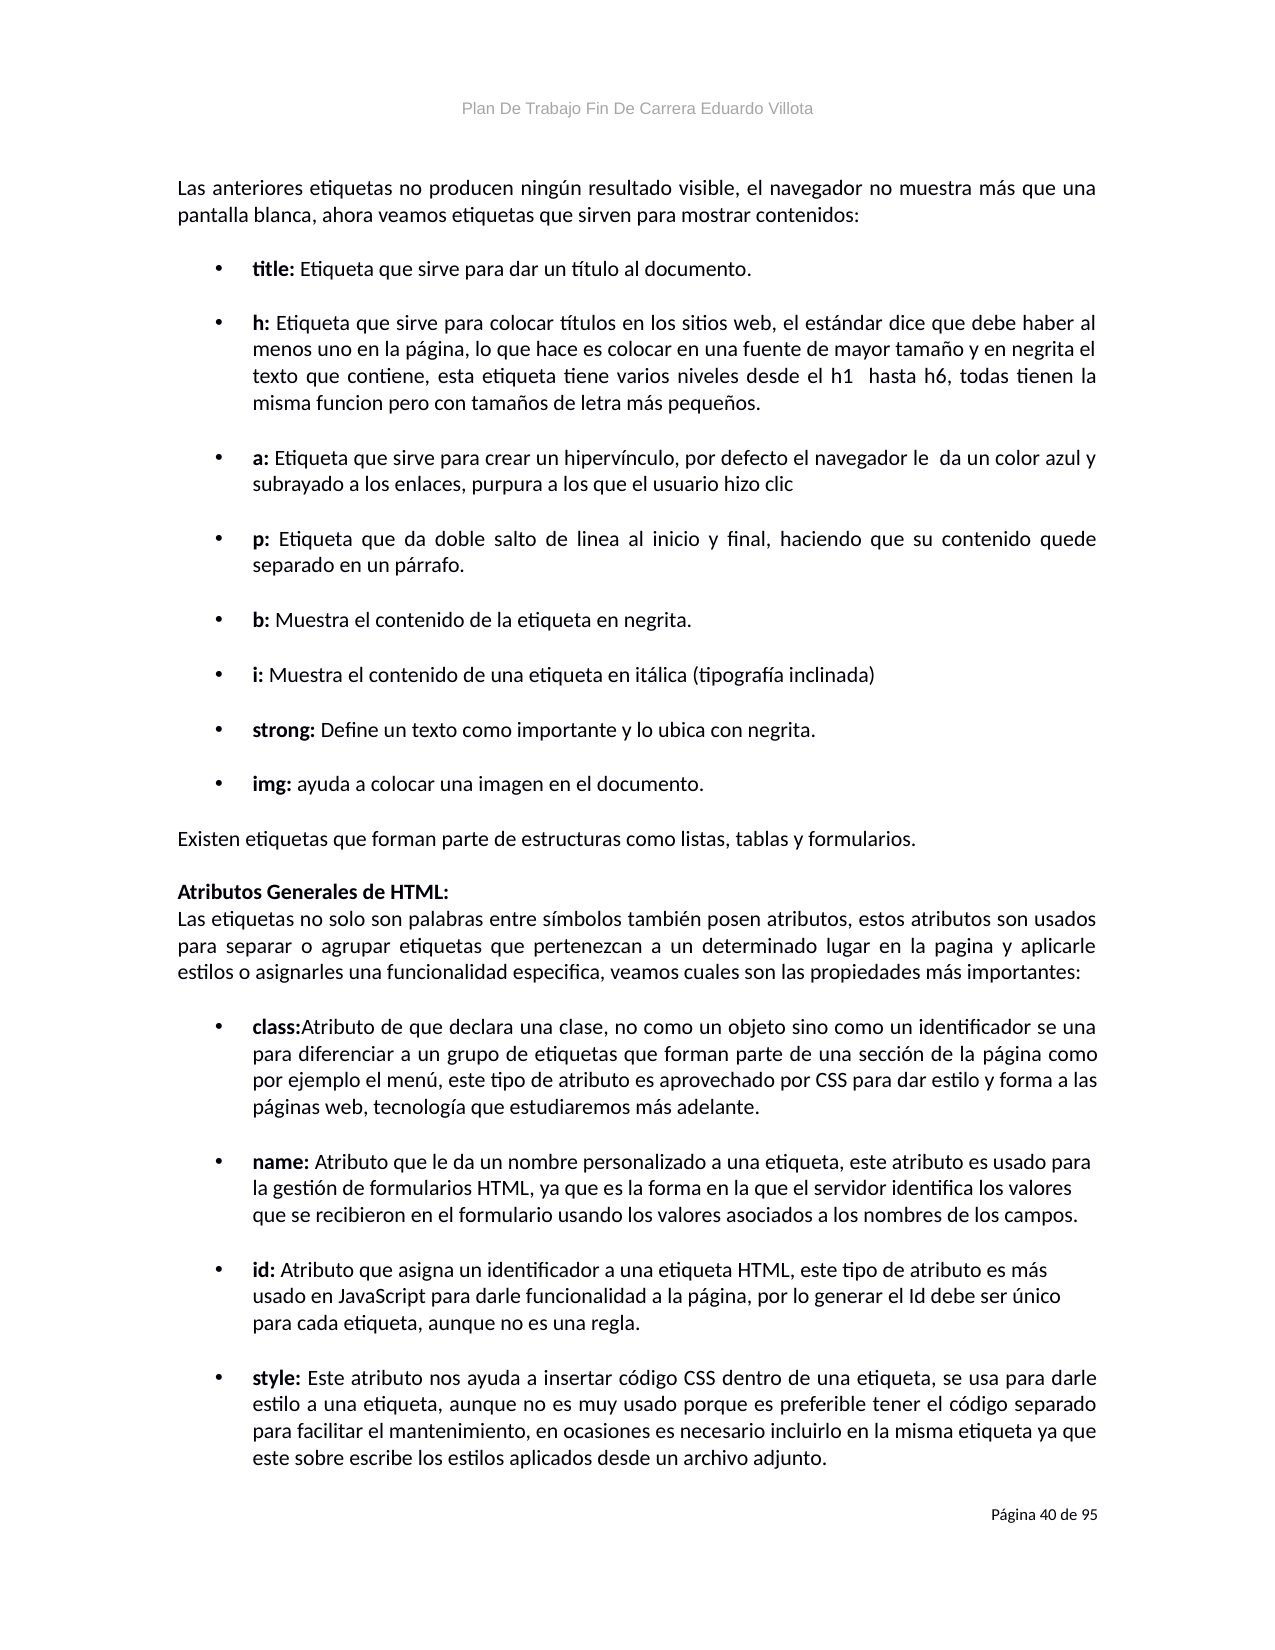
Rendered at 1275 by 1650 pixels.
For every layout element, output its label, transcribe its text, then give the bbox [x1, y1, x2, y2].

list id: Atributo que asigna un identificador a una etiqueta HTML, este tipo de atributo es más usado en JavaScript para darle funcionalidad a la página, por lo generar el Id debe ser único para cada etiqueta, aunque no es una regla. [215, 1256, 1098, 1336]
list i: Muestra el contenido de una etiqueta en itálica (tipografía inclinada) [215, 661, 1098, 688]
text Las anteriores etiquetas no producen ningún resultado visible, el navegador no muestra más que una pantalla blanca, ahora veamos etiquetas que sirven para mostrar contenidos: [177, 174, 1098, 228]
list class:Atributo de que declara una clase, no como un objeto sino como un identificador se una para diferenciar a un grupo de etiquetas que forman parte de una sección de la página como por ejemplo el menú, este tipo de atributo es aprovechado por CSS para dar estilo y forma a las páginas web, tecnología que estudiaremos más adelante. [215, 1013, 1098, 1120]
list a: Etiqueta que sirve para crear un hipervínculo, por defecto el navegador le da un color azul y subrayado a los enlaces, purpura a los que el usuario hizo clic [215, 444, 1098, 497]
list strong: Define un texto como importante y lo ubica con negrita. [215, 716, 1098, 742]
list img: ayuda a colocar una imagen en el documento. [215, 770, 1098, 797]
list b: Muestra el contenido de la etiqueta en negrita. [215, 606, 1098, 633]
list title: Etiqueta que sirve para dar un título al documento. [215, 256, 1098, 282]
text Existen etiquetas que forman parte de estructuras como listas, tablas y formularios. [177, 825, 1098, 852]
text Las etiquetas no solo son palabras entre símbolos también posen atributos, estos atributos son usados para separar o agrupar etiquetas que pertenezcan a un determinado lugar en la pagina y aplicarle estilos o asignarles una funcionalidad especifica, veamos cuales son las propiedades más importantes: [177, 905, 1098, 985]
list name: Atributo que le da un nombre personalizado a una etiqueta, este atributo es usado para la gestión de formularios HTML, ya que es la forma en la que el servidor identifica los valores que se recibieron en el formulario usando los valores asociados a los nombres de los campos. [215, 1148, 1098, 1228]
list h: Etiqueta que sirve para colocar títulos en los sitios web, el estándar dice que debe haber al menos uno en la página, lo que hace es colocar en una fuente de mayor tamaño y en negrita el texto que contiene, esta etiqueta tiene varios niveles desde el h1 hasta h6, todas tienen la misma funcion pero con tamaños de letra más pequeños. [215, 309, 1098, 416]
list p: Etiqueta que da doble salto de linea al inicio y final, haciendo que su contenido quede separado en un párrafo. [215, 525, 1098, 578]
list style: Este atributo nos ayuda a insertar código CSS dentro de una etiqueta, se usa para darle estilo a una etiqueta, aunque no es muy usado porque es preferible tener el código separado para facilitar el mantenimiento, en ocasiones es necesario incluirlo en la misma etiqueta ya que este sobre escribe los estilos aplicados desde un archivo adjunto. [215, 1364, 1098, 1471]
text Atributos Generales de HTML: [177, 878, 1098, 905]
